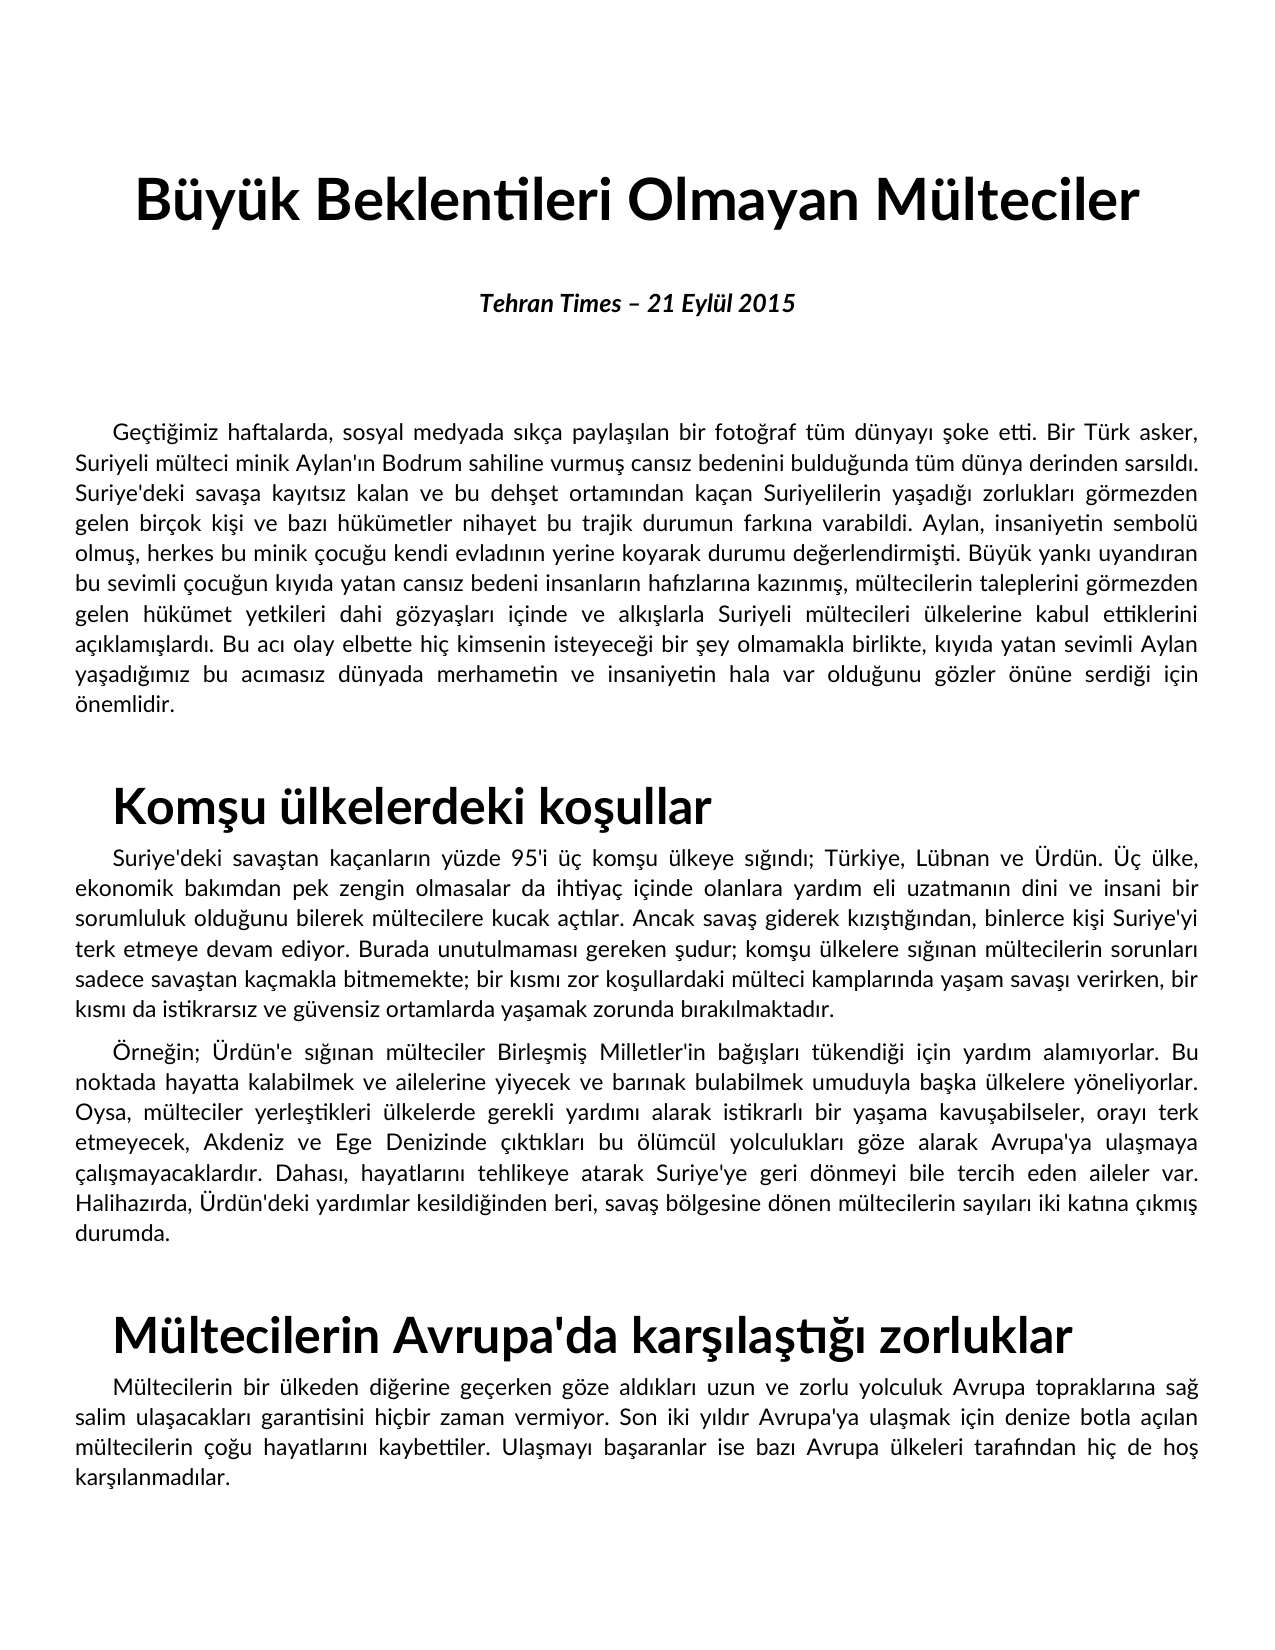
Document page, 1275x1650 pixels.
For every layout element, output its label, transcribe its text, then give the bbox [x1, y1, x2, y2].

subtitle Komşu ülkelerdeki koşullar [112, 775, 1200, 835]
subtitle Mültecilerin Avrupa'da karşılaştığı zorluklar [112, 1304, 1200, 1364]
text Suriye'deki savaştan kaçanların yüzde 95'i üç komşu ülkeye sığındı; Türkiye, Lübnan ve Ürdün. Üç ülke, ekonomik bakımdan pek zengin olmasalar da ihtiyaç içinde olanlara yardım eli uzatmanın dini ve insani bir sorumluluk olduğunu bilerek mültecilere kucak açtılar. Ancak savaş giderek kızıştığından, binlerce kişi Suriye'yi terk etmeye devam ediyor. Burada unutulmaması gereken şudur; komşu ülkelere sığınan mültecilerin sorunları sadece savaştan kaçmakla bitmemekte; bir kısmı zor koşullardaki mülteci kamplarında yaşam savaşı verirken, bir kısmı da istikrarsız ve güvensiz ortamlarda yaşamak zorunda bırakılmaktadır. [75, 844, 1200, 1022]
text Örneğin; Ürdün'e sığınan mülteciler Birleşmiş Milletler'in bağışları tükendiği için yardım alamıyorlar. Bu noktada hayatta kalabilmek ve ailelerine yiyecek ve barınak bulabilmek umuduyla başka ülkelere yöneliyorlar. Oysa, mülteciler yerleştikleri ülkelerde gerekli yardımı alarak istikrarlı bir yaşama kavuşabilseler, orayı terk etmeyecek, Akdeniz ve Ege Denizinde çıktıkları bu ölümcül yolculukları göze alarak Avrupa'ya ulaşmaya çalışmayacaklardır. Dahası, hayatlarını tehlikeye atarak Suriye'ye geri dönmeyi bile tercih eden aileler var. Halihazırda, Ürdün'deki yardımlar kesildiğinden beri, savaş bölgesine dönen mültecilerin sayıları iki katına çıkmış durumda. [75, 1037, 1200, 1246]
subtitle Büyük Beklentileri Olmayan Mülteciler [75, 162, 1200, 232]
text Geçtiğimiz haftalarda, sosyal medyada sıkça paylaşılan bir fotoğraf tüm dünyayı şoke etti. Bir Türk asker, Suriyeli mülteci minik Aylan'ın Bodrum sahiline vurmuş cansız bedenini bulduğunda tüm dünya derinden sarsıldı. Suriye'deki savaşa kayıtsız kalan ve bu dehşet ortamından kaçan Suriyelilerin yaşadığı zorlukları görmezden gelen birçok kişi ve bazı hükümetler nihayet bu trajik durumun farkına varabildi. Aylan, insaniyetin sembolü olmuş, herkes bu minik çocuğu kendi evladının yerine koyarak durumu değerlendirmişti. Büyük yankı uyandıran bu sevimli çocuğun kıyıda yatan cansız bedeni insanların hafızlarına kazınmış, mültecilerin taleplerini görmezden gelen hükümet yetkileri dahi gözyaşları içinde ve alkışlarla Suriyeli mültecileri ülkelerine kabul ettiklerini açıklamışlardı. Bu acı olay elbette hiç kimsenin isteyeceği bir şey olmamakla birlikte, kıyıda yatan sevimli Aylan yaşadığımız bu acımasız dünyada merhametin ve insaniyetin hala var olduğunu gözler önüne serdiği için önemlidir. [75, 418, 1200, 717]
text Mültecilerin bir ülkeden diğerine geçerken göze aldıkları uzun ve zorlu yolculuk Avrupa topraklarına sağ salim ulaşacakları garantisini hiçbir zaman vermiyor. Son iki yıldır Avrupa'ya ulaşmak için denize botla açılan mültecilerin çoğu hayatlarını kaybettiler. Ulaşmayı başaranlar ise bazı Avrupa ülkeleri tarafından hiç de hoş karşılanmadılar. [75, 1372, 1200, 1491]
text Tehran Times – 21 Eylül 2015 [75, 288, 1200, 318]
